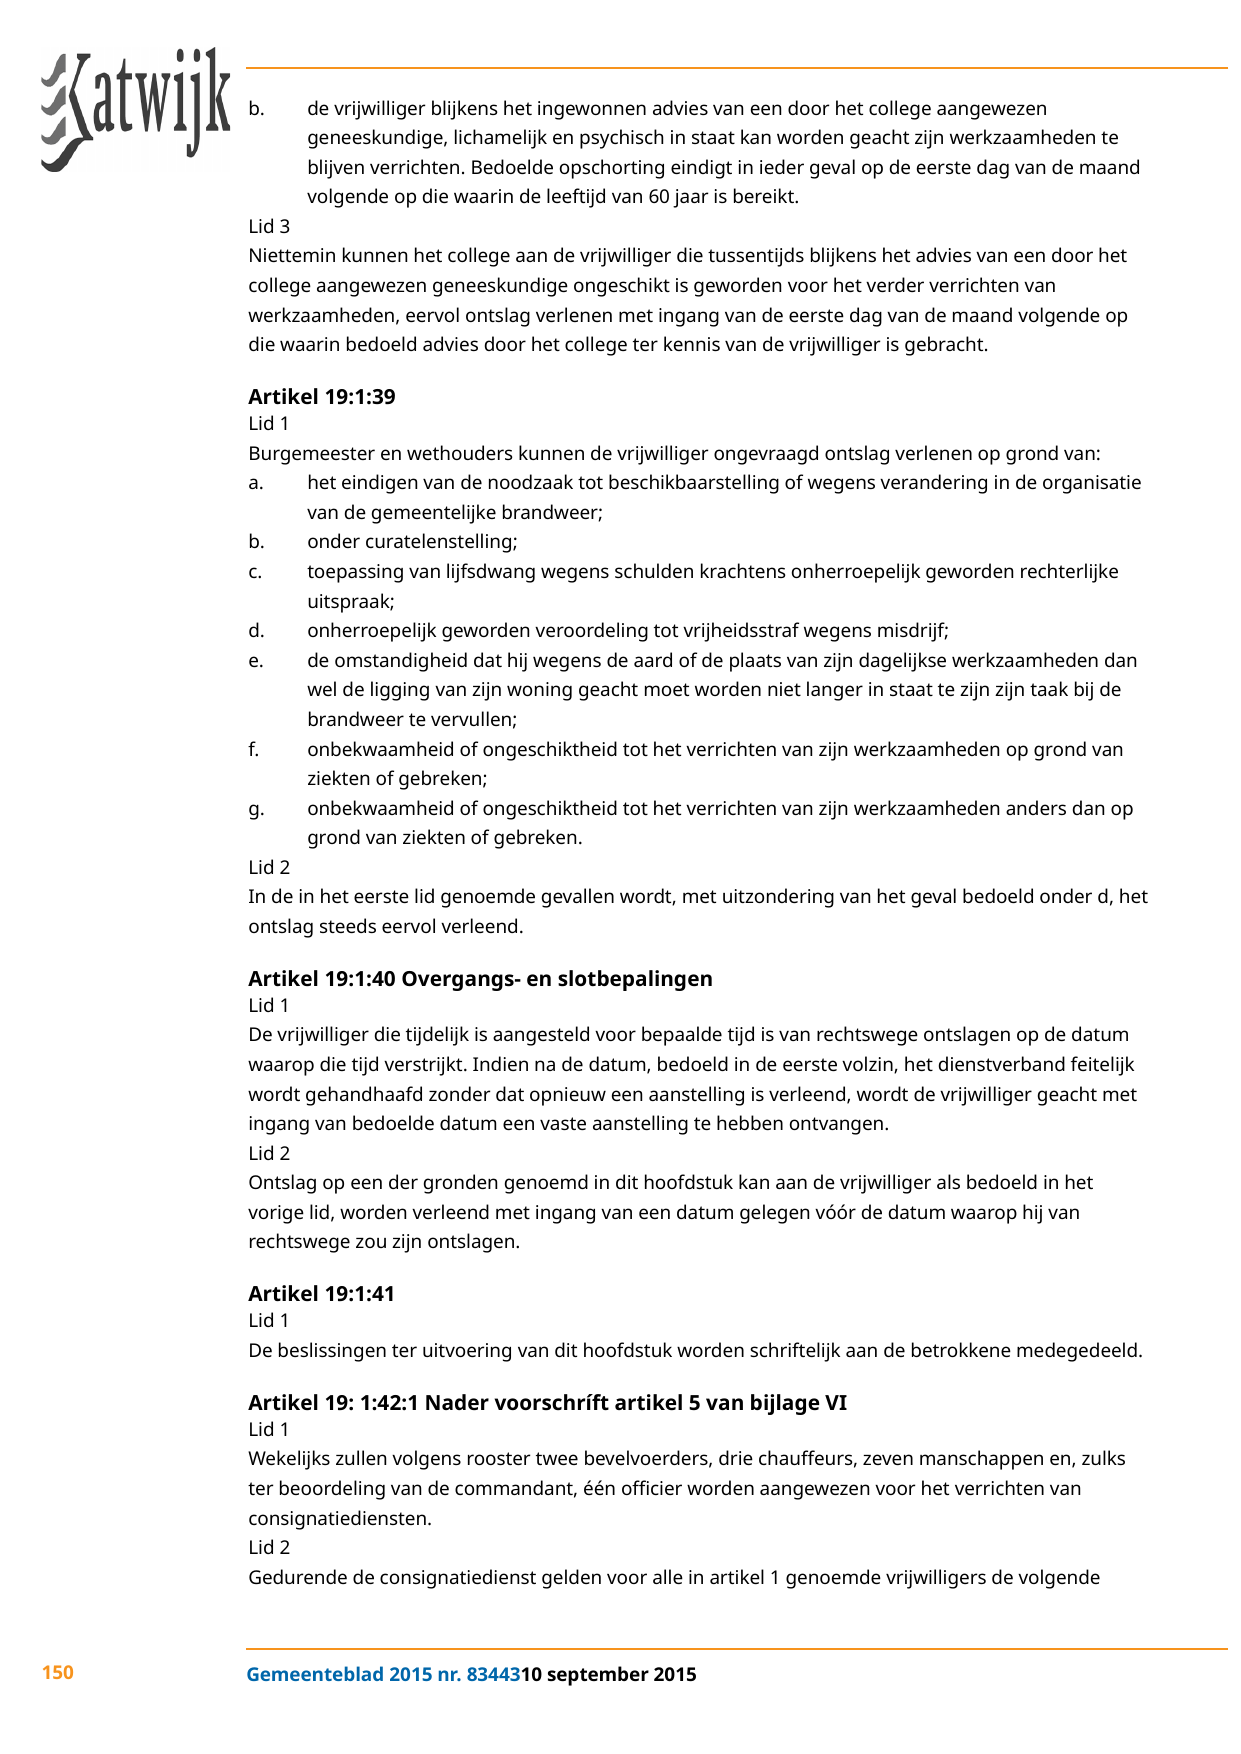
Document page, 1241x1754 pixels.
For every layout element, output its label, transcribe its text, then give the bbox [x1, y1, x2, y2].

list het eindigen van de noodzaak tot beschikbaarstelling of wegens verandering in de organisatie van de gemeentelijke brandweer; [248, 469, 1152, 525]
text Lid 1 [248, 1308, 1152, 1333]
text Artikel 19:1:41 [248, 1279, 1152, 1308]
list toepassing van lijfsdwang wegens schulden krachtens onherroepelijk geworden rechterlijke uitspraak; [248, 558, 1152, 613]
text Artikel 19:1:39 [248, 382, 1152, 410]
text In de in het eerste lid genoemde gevallen wordt, met uitzondering van het geval bedoeld onder d, het ontslag steeds eervol verleend. [248, 884, 1152, 939]
list de vrijwilliger blijkens het ingewonnen advies van een door het college aangewezen geneeskundige, lichamelijk en psychisch in staat kan worden geacht zijn werkzaamheden te blijven verrichten. Bedoelde opschorting eindigt in ieder geval op de eerste dag van de maand volgende op die waarin de leeftijd van 60 jaar is bereikt. [248, 95, 1152, 209]
list onherroepelijk geworden veroordeling tot vrijheidsstraf wegens misdrijf; [248, 617, 1152, 643]
text Artikel 19:1:40 Overgangs- en slotbepalingen [248, 964, 1152, 992]
text Artikel 19: 1:42:1 Nader voorschríft artikel 5 van bijlage VI [248, 1388, 1152, 1416]
text Lid 1 [248, 410, 1152, 436]
text Lid 2 [248, 1140, 1152, 1166]
text Lid 1 [248, 992, 1152, 1018]
text Niettemin kunnen het college aan de vrijwilliger die tussentijds blijkens het advies van een door het college aangewezen geneeskundige ongeschikt is geworden voor het verder verrichten van werkzaamheden, eervol ontslag verlenen met ingang van de eerste dag van de maand volgende op die waarin bedoeld advies door het college ter kennis van de vrijwilliger is gebracht. [248, 243, 1152, 357]
text Lid 3 [248, 213, 1152, 239]
text Lid 1 [248, 1416, 1152, 1442]
list de omstandigheid dat hij wegens de aard of de plaats van zijn dagelijkse werkzaamheden dan wel de ligging van zijn woning geacht moet worden niet langer in staat te zijn zijn taak bij de brandweer te vervullen; [248, 647, 1152, 732]
list onder curatelenstelling; [248, 529, 1152, 554]
text Ontslag op een der gronden genoemd in dit hoofdstuk kan aan de vrijwilliger als bedoeld in het vorige lid, worden verleend met ingang van een datum gelegen vóór de datum waarop hij van rechtswege zou zijn ontslagen. [248, 1169, 1152, 1254]
text De beslissingen ter uitvoering van dit hoofdstuk worden schriftelijk aan de betrokkene medegedeeld. [248, 1337, 1152, 1363]
text Gedurende de consignatiedienst gelden voor alle in artikel 1 genoemde vrijwilligers de volgende [248, 1564, 1152, 1590]
picture [41, 47, 231, 172]
text Wekelijks zullen volgens rooster twee bevelvoerders, drie chauffeurs, zeven manschappen en, zulks ter beoordeling van de commandant, één officier worden aangewezen voor het verrichten van consignatiediensten. [248, 1446, 1152, 1531]
text Burgemeester en wethouders kunnen de vrijwilliger ongevraagd ontslag verlenen op grond van: [248, 440, 1152, 466]
text De vrijwilliger die tijdelijk is aangesteld voor bepaalde tijd is van rechtswege ontslagen op de datum waarop die tijd verstrijkt. Indien na de datum, bedoeld in de eerste volzin, het dienstverband feitelijk wordt gehandhaafd zonder dat opnieuw een aanstelling is verleend, wordt de vrijwilliger geacht met ingang van bedoelde datum een vaste aanstelling te hebben ontvangen. [248, 1022, 1152, 1136]
text Lid 2 [248, 854, 1152, 880]
list onbekwaamheid of ongeschiktheid tot het verrichten van zijn werkzaamheden op grond van ziekten of gebreken; [248, 736, 1152, 791]
text Lid 2 [248, 1534, 1152, 1560]
list onbekwaamheid of ongeschiktheid tot het verrichten van zijn werkzaamheden anders dan op grond van ziekten of gebreken. [248, 795, 1152, 850]
